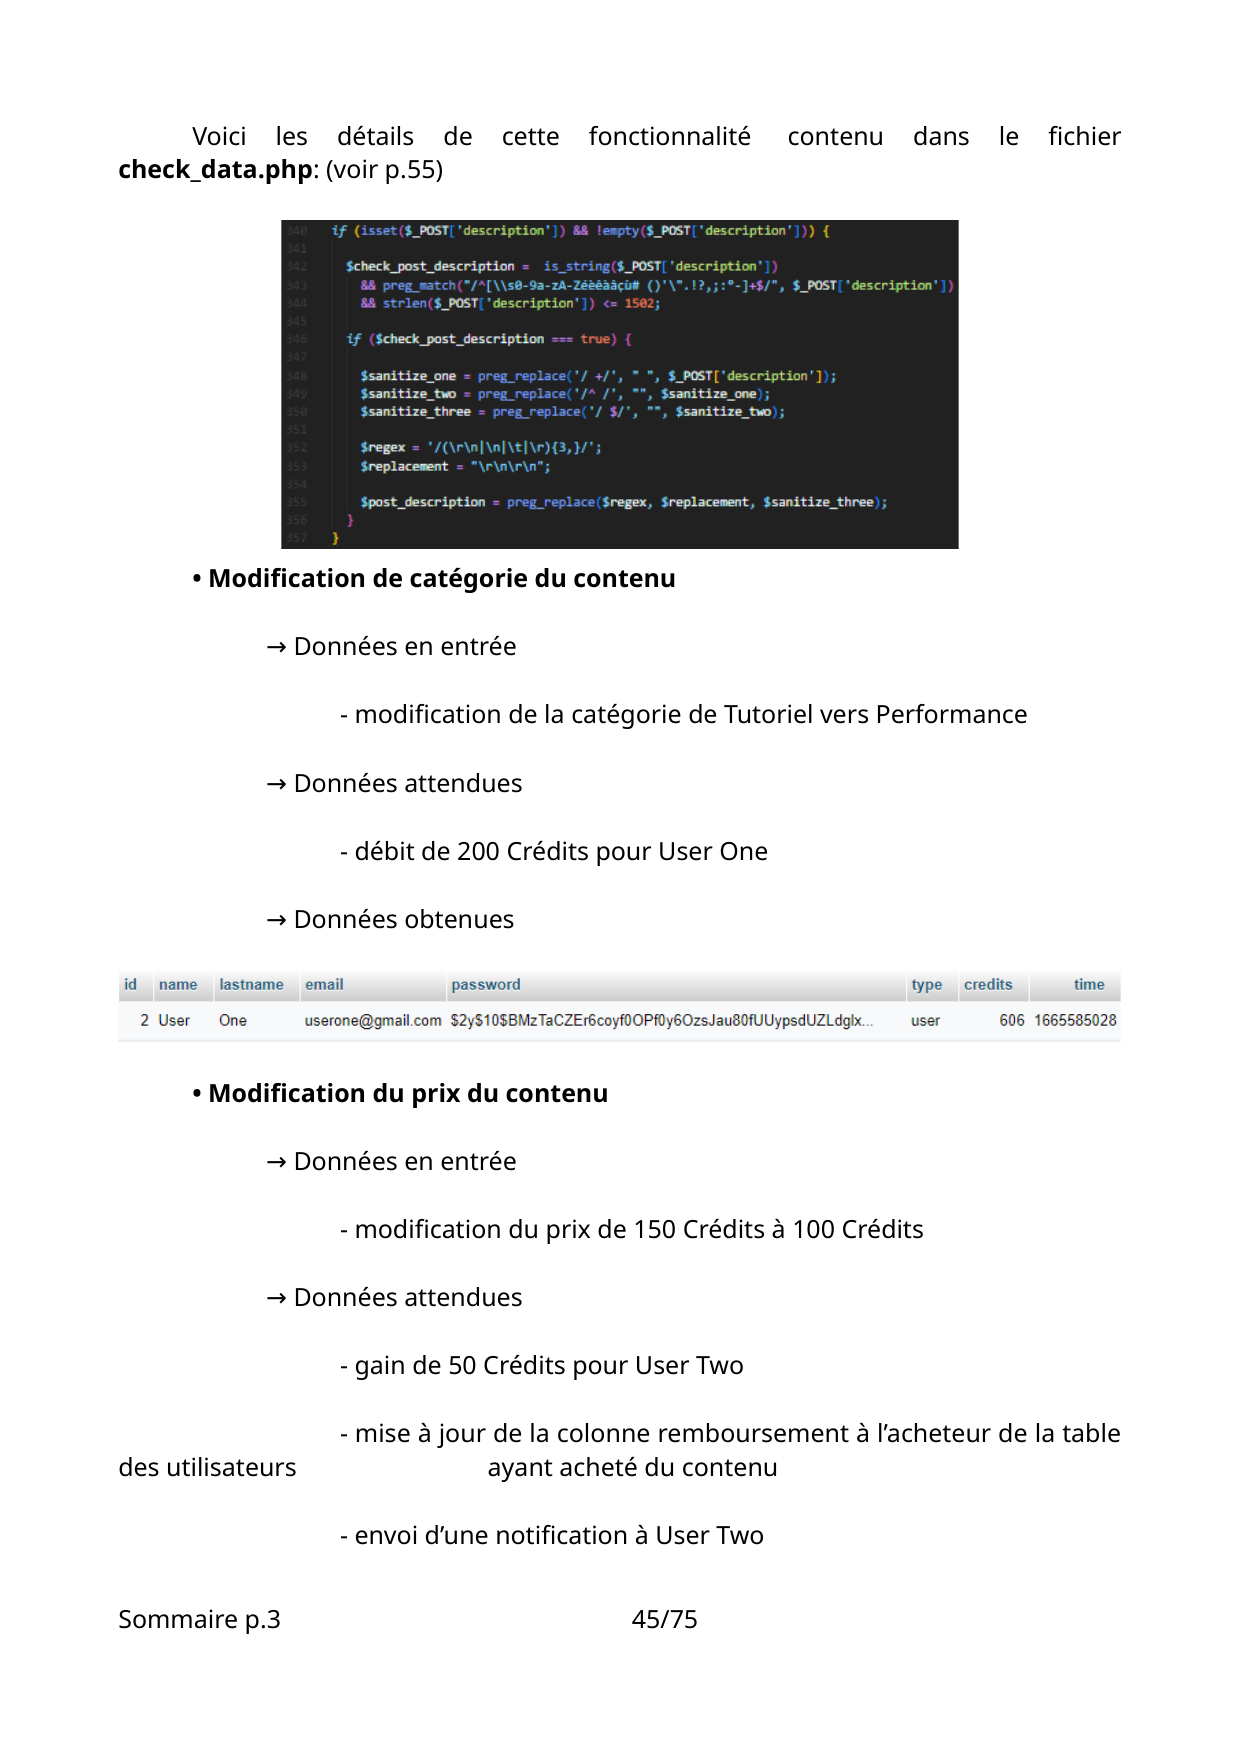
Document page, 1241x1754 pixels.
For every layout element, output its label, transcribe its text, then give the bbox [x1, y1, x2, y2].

text → Données attendues [118, 765, 1122, 799]
text - modification du prix de 150 Crédits à 100 Crédits [118, 1211, 1122, 1246]
text - envoi d’une notification à User Two [118, 1518, 1122, 1552]
text - modification de la catégorie de Tutoriel vers Performance [118, 697, 1122, 731]
text • Modification de catégorie du contenu [118, 561, 1122, 595]
text → Données en entrée [118, 629, 1122, 663]
text - débit de 200 Crédits pour User One [118, 833, 1122, 867]
text - mise à jour de la colonne remboursement à l’acheteur de la table des utilisateurs ayant acheté du contenu [118, 1416, 1122, 1484]
text • Modification du prix du contenu [118, 1075, 1122, 1109]
text Voici les détails de cette fonctionnalité contenu dans le fichier check_data.php: (voir p.46) [118, 118, 1122, 186]
text → Données attendues [118, 1279, 1122, 1314]
text → Données obtenues [118, 902, 1122, 936]
picture [118, 969, 1123, 1042]
picture [281, 220, 959, 549]
text → Données en entrée [118, 1143, 1122, 1177]
text - gain de 50 Crédits pour User Two [118, 1348, 1122, 1382]
